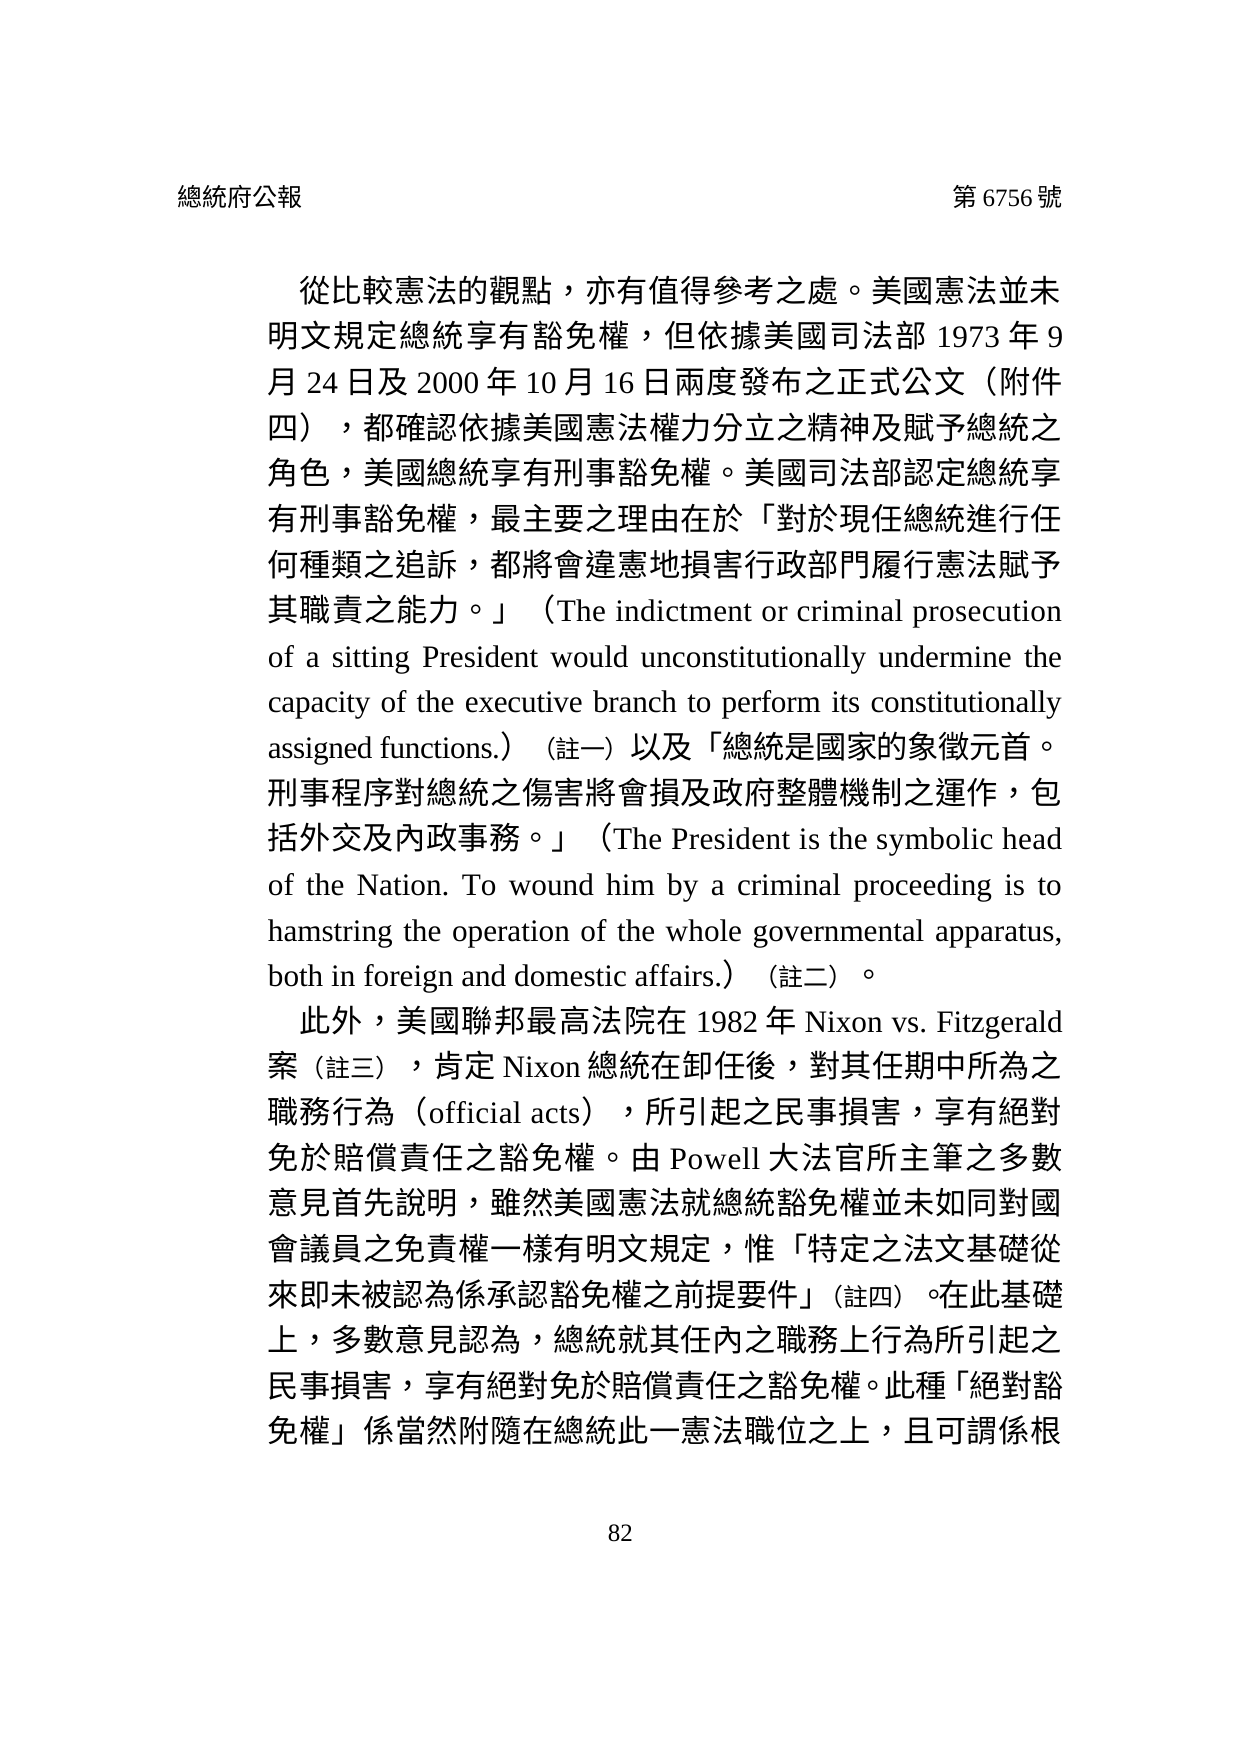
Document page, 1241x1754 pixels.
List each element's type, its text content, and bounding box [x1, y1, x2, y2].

text 從比較憲法的觀點，亦有值得參考之處。美國憲法並未明文規定總統享有豁免權，但依據美國司法部1973年9月24日及2000年10月16日兩度發布之正式公文（附件四），都確認依據美國憲法權力分立之精神及賦予總統之角色，美國總統享有刑事豁免權。美國司法部認定總統享有刑事豁免權，最主要之理由在於「對於現任總統進行任何種類之追訴，都將會違憲地損害行政部門履行憲法賦予其職責之能力。」（The indictment or criminal prosecution of a sitting President would unconstitutionally undermine the capacity of the executive branch to perform its constitutionally assigned functions.）（註一）以及「總統是國家的象徵元首。刑事程序對總統之傷害將會損及政府整體機制之運作，包括外交及內政事務。」（The President is the symbolic head of the Nation. To wound him by a criminal proceeding is to hamstring the operation of the whole governmental apparatus, both in foreign and domestic affairs.）（註二）。 [268, 266, 1063, 996]
text 此外，美國聯邦最高法院在1982年Nixon vs. Fitzgerald案（註三），肯定Nixon總統在卸任後，對其任期中所為之職務行為（official acts），所引起之民事損害，享有絕對免於賠償責任之豁免權。由Powell大法官所主筆之多數意見首先說明，雖然美國憲法就總統豁免權並未如同對國會議員之免責權一樣有明文規定，惟「特定之法文基礎從來即未被認為係承認豁免權之前提要件」（註四）。在此基礎上，多數意見認為，總統就其任內之職務上行為所引起之民事損害，享有絕對免於賠償責任之豁免權。此種「絕對豁免權」係當然附隨在總統此一憲法職位之上，且可謂係根 [268, 996, 1063, 1452]
